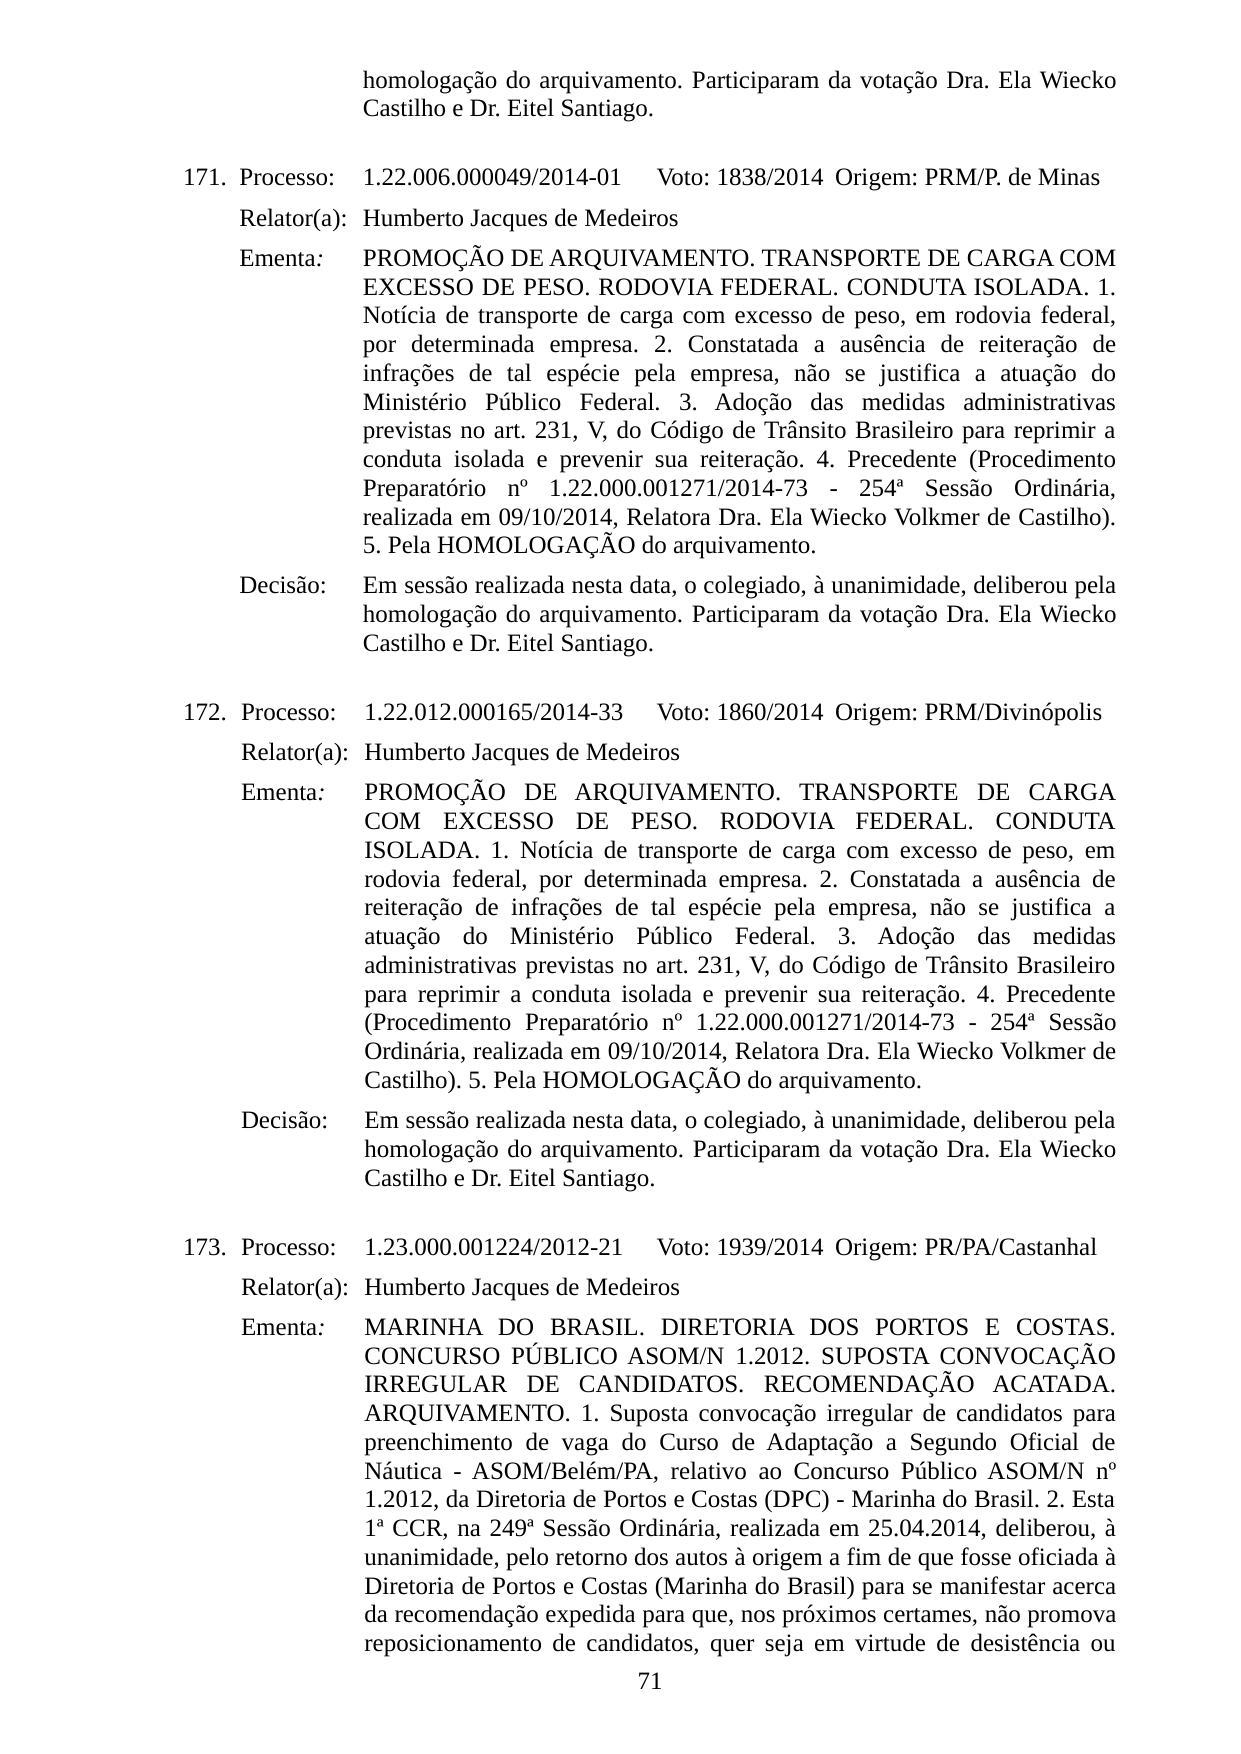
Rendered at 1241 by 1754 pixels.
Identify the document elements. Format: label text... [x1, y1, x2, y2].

table_cell [177, 565, 233, 663]
table_header Origem: PR/PA/Castanhal [829, 1226, 1122, 1266]
table_cell MARINHA DO BRASIL. DIRETORIA DOS PORTOS E COSTAS. CONCURSO PÚBLICO ASOM/N 1.2012. SUPOSTA CONVOCAÇÃO IRREGULAR DE CANDIDATOS. RECOMENDAÇÃO ACATADA. ARQUIVAMENTO. 1. Suposta convocação irregular de candidatos para preenchimento de vaga do Curso de Adaptação a Segundo Oficial de Náutica - ASOM/Belém/PA, relativo ao Concurso Público ASOM/N nº 1.2012, da Diretoria de Portos e Costas (DPC) - Marinha do Brasil. 2. Esta 1ª CCR, na 249ª Sessão Ordinária, realizada em 25.04.2014, deliberou, à unanimidade, pelo retorno dos autos à origem a fim de que fosse oficiada à Diretoria de Portos e Costas (Marinha do Brasil) para se manifestar acerca da recomendação expedida para que, nos próximos certames, não promova reposicionamento de candidatos, quer seja em virtude de desistência ou [359, 1306, 1122, 1663]
table_cell Ementa: [235, 772, 358, 1099]
table_cell [177, 237, 233, 565]
table_header 1.22.006.000049/2014-01 [357, 157, 651, 197]
table_header 1.22.012.000165/2014-33 [359, 691, 651, 732]
table_cell Relator(a): [234, 197, 357, 237]
table_cell Decisão: [235, 1100, 358, 1197]
table_cell Humberto Jacques de Medeiros [357, 197, 1122, 237]
table_header Voto: 1860/2014 [651, 691, 829, 732]
table_cell [177, 197, 233, 237]
table_cell [177, 732, 235, 772]
table_header Origem: PRM/Divinópolis [829, 691, 1122, 732]
table_cell Decisão: [234, 565, 357, 663]
table_cell Em sessão realizada nesta data, o colegiado, à unanimidade, deliberou pela homologação do arquivamento. Participaram da votação Dra. Ela Wiecko Castilho e Dr. Eitel Santiago. [357, 565, 1122, 663]
table_header Processo: [235, 691, 358, 732]
table_cell Ementa: [235, 1306, 358, 1663]
table_cell Relator(a): [235, 1266, 358, 1306]
table_cell PROMOÇÃO DE ARQUIVAMENTO. TRANSPORTE DE CARGA COM EXCESSO DE PESO. RODOVIA FEDERAL. CONDUTA ISOLADA. 1. Notícia de transporte de carga com excesso de peso, em rodovia federal, por determinada empresa. 2. Constatada a ausência de reiteração de infrações de tal espécie pela empresa, não se justifica a atuação do Ministério Público Federal. 3. Adoção das medidas administrativas previstas no art. 231, V, do Código de Trânsito Brasileiro para reprimir a conduta isolada e prevenir sua reiteração. 4. Precedente (Procedimento Preparatório nº 1.22.000.001271/2014-73 - 254ª Sessão Ordinária, realizada em 09/10/2014, Relatora Dra. Ela Wiecko Volkmer de Castilho). 5. Pela HOMOLOGAÇÃO do arquivamento. [357, 237, 1122, 565]
table_header 1.23.000.001224/2012-21 [359, 1226, 651, 1266]
table_cell [177, 772, 235, 1099]
table_cell [177, 1266, 235, 1306]
table_cell homologação do arquivamento. Participaram da votação Dra. Ela Wiecko Castilho e Dr. Eitel Santiago. [357, 59, 1122, 128]
table_header 172. [177, 691, 235, 732]
table_header Processo: [235, 1226, 358, 1266]
table_cell Humberto Jacques de Medeiros [359, 1266, 1122, 1306]
table_cell [235, 59, 357, 128]
table_cell Humberto Jacques de Medeiros [359, 732, 1122, 772]
table_cell Em sessão realizada nesta data, o colegiado, à unanimidade, deliberou pela homologação do arquivamento. Participaram da votação Dra. Ela Wiecko Castilho e Dr. Eitel Santiago. [359, 1100, 1122, 1197]
table_header 171. [177, 157, 233, 197]
table_header 173. [177, 1226, 235, 1266]
table_header Processo: [234, 157, 357, 197]
table_header Voto: 1838/2014 [651, 157, 829, 197]
table_cell [177, 1100, 235, 1197]
table_cell Relator(a): [235, 732, 358, 772]
table_cell Ementa: [234, 237, 357, 565]
table_cell PROMOÇÃO DE ARQUIVAMENTO. TRANSPORTE DE CARGA COM EXCESSO DE PESO. RODOVIA FEDERAL. CONDUTA ISOLADA. 1. Notícia de transporte de carga com excesso de peso, em rodovia federal, por determinada empresa. 2. Constatada a ausência de reiteração de infrações de tal espécie pela empresa, não se justifica a atuação do Ministério Público Federal. 3. Adoção das medidas administrativas previstas no art. 231, V, do Código de Trânsito Brasileiro para reprimir a conduta isolada e prevenir sua reiteração. 4. Precedente (Procedimento Preparatório nº 1.22.000.001271/2014-73 - 254ª Sessão Ordinária, realizada em 09/10/2014, Relatora Dra. Ela Wiecko Volkmer de Castilho). 5. Pela HOMOLOGAÇÃO do arquivamento. [359, 772, 1122, 1099]
table_header Origem: PRM/P. de Minas [829, 157, 1122, 197]
table_cell [177, 1306, 235, 1663]
table_cell [177, 59, 235, 128]
table_header Voto: 1939/2014 [651, 1226, 829, 1266]
